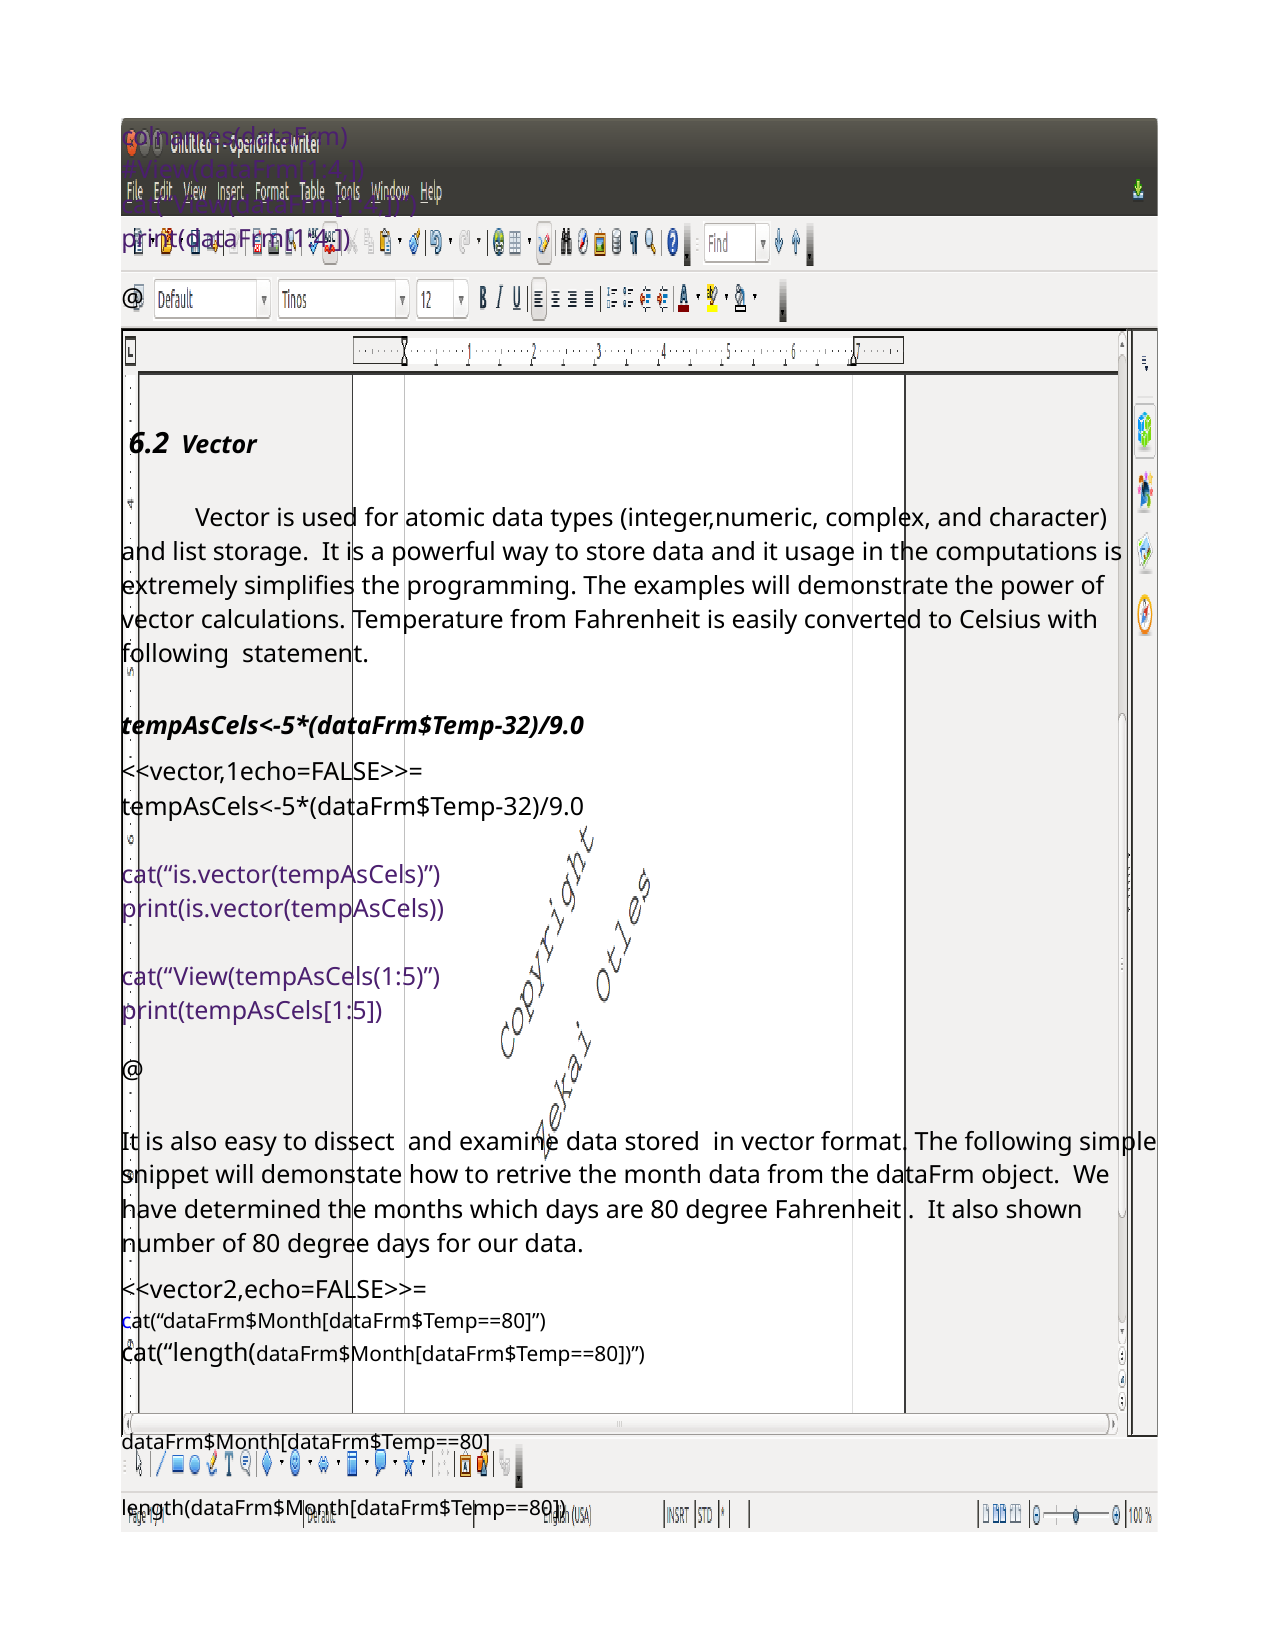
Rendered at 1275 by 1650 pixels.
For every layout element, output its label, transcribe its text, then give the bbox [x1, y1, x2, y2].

picture [121, 670, 1158, 707]
picture [121, 1368, 1158, 1427]
text cat(“is.vector(tempAsCels)”) [121, 856, 1158, 890]
text print(is.vector(tempAsCels)) [121, 890, 1158, 924]
picture [121, 822, 1158, 856]
picture [121, 313, 1158, 422]
text cat(“View(dataFrm[1:4,])”) [121, 186, 1158, 220]
picture [121, 1259, 1158, 1272]
text cat(“View(tempAsCels(1:5)”) [121, 958, 1158, 992]
subtitle Vector [121, 422, 1158, 462]
text tempAsCels<-5*(dataFrm$Temp-32)/9.0 [121, 707, 1158, 742]
text cat(“length(dataFrm$Month[dataFrm$Temp==80])”) [121, 1334, 1158, 1368]
text It is also easy to dissect and examine data stored in vector format. The following simple snippet will demonstate how to retrive the month data from the dataFrm object. We have determined the months which days are 80 degree Fahrenheit . It also shown number of 80 degree days for our data. [121, 1123, 1158, 1259]
picture [121, 1456, 1158, 1493]
picture [121, 1086, 1158, 1123]
text dataFrm$Month[dataFrm$Temp==80] [121, 1427, 1158, 1456]
picture [121, 742, 1158, 754]
text <<vector,1echo=FALSE>>= [121, 754, 1158, 788]
picture [121, 254, 1158, 279]
picture [121, 1027, 1158, 1052]
text colnames(dataFrm) [121, 118, 1158, 152]
text tempAsCels<-5*(dataFrm$Temp-32)/9.0 [121, 788, 1158, 822]
text length(dataFrm$Month[dataFrm$Temp==80]) [121, 1493, 1158, 1522]
text print(tempAsCels[1:5]) [121, 992, 1158, 1027]
text #View(dataFrm[1:4,]) [121, 152, 1158, 186]
picture [121, 924, 1158, 958]
text Vector is used for atomic data types (integer,numeric, complex, and character) and list storage. It is a powerful way to store data and it usage in the computations is extremely simplifies the programming. The examples will demonstrate the power of vector calculations. Temperature from Fahrenheit is easily converted to Celsius with following statement. [121, 500, 1158, 670]
picture [121, 1522, 1158, 1532]
text @ [121, 279, 1158, 313]
text <<vector2,echo=FALSE>>= [121, 1272, 1158, 1306]
picture [121, 462, 1158, 500]
text @ [121, 1052, 1158, 1086]
text print(dataFrm[1:4,]) [121, 220, 1158, 254]
text cat(“dataFrm$Month[dataFrm$Temp==80]”) [121, 1306, 1158, 1334]
